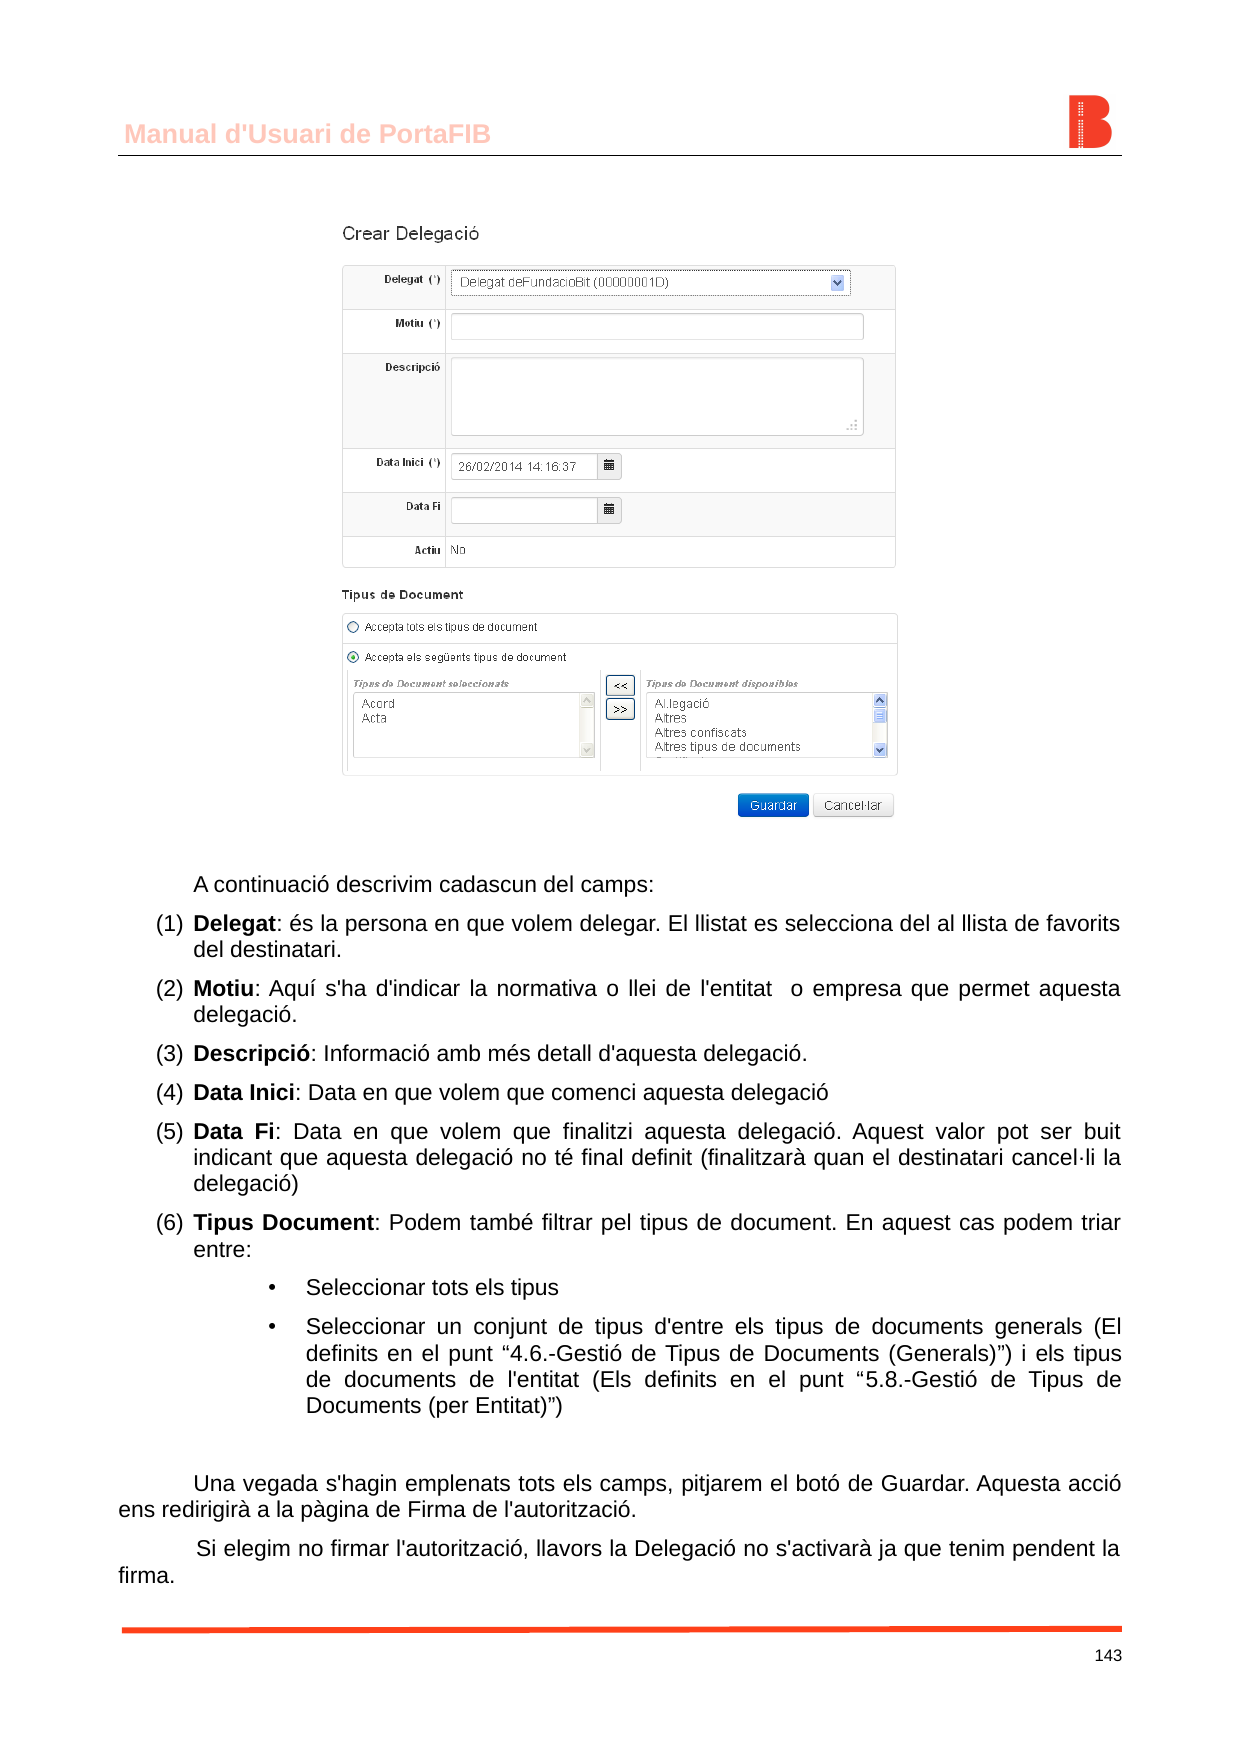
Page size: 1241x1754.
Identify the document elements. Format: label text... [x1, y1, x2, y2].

list Descripció: Informació amb més detall d'aquesta delegació. [156, 1040, 1122, 1066]
list Tipus Document: Podem també filtrar pel tipus de document. En aquest cas podem triar entre: [156, 1209, 1122, 1262]
list Motiu: Aquí s'ha d'indicar la normativa o llei de l'entitat o empresa que permet aquesta delegació. [156, 975, 1122, 1027]
list Seleccionar tots els tipus [268, 1274, 1122, 1301]
picture [1063, 94, 1117, 150]
list Data Fi: Data en que volem que finalitzi aquesta delegació. Aquest valor pot ser buit indicant que aquesta delegació no té final definit (finalitzarà quan el destinatari cancel·li la delegació) [156, 1118, 1122, 1197]
text A continuació descrivim cadascun del camps: [118, 871, 1122, 897]
text Una vegada s'hagin emplenats tots els camps, pitjarem el botó de Guardar. Aquesta acció ens redirigirà a la pàgina de Firma de l'autorització. [118, 1470, 1122, 1523]
list Seleccionar un conjunt de tipus d'entre els tipus de documents generals (El definits en el punt “4.6.-Gestió de Tipus de Documents (Generals)”) i els tipus de documents de l'entitat (Els definits en el punt “5.8.-Gestió de Tipus de Documents (per Entitat)”) [268, 1313, 1122, 1419]
text Si elegim no firmar l'autorització, llavors la Delegació no s'activarà ja que tenim pendent la firma. [118, 1535, 1122, 1588]
list Delegat: és la persona en que volem delegar. El llistat es selecciona del al llista de favorits del destinatari. [156, 909, 1122, 962]
list Data Inici: Data en que volem que comenci aquesta delegació [156, 1079, 1122, 1105]
picture [328, 215, 912, 820]
